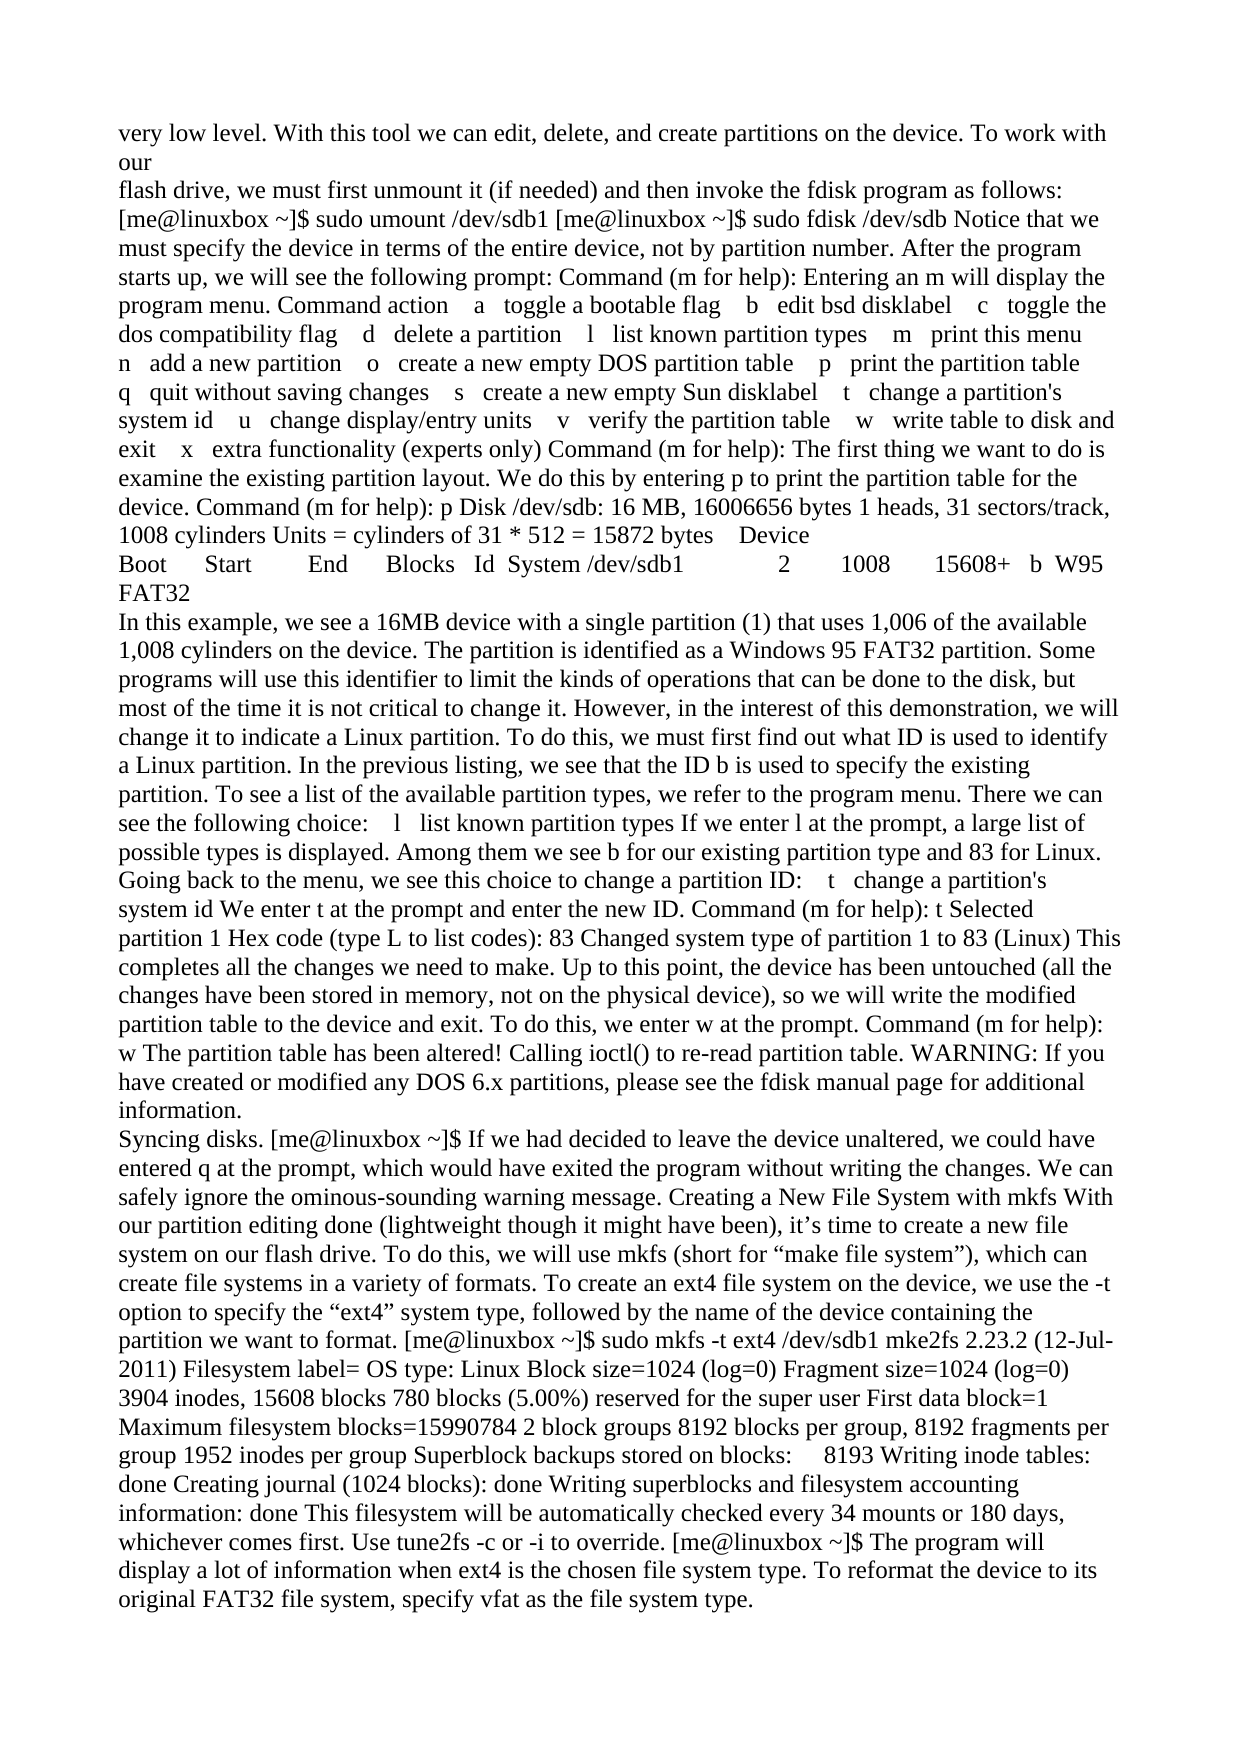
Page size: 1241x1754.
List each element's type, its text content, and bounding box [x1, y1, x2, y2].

text Syncing disks. [me@linuxbox ~]$ If we had decided to leave the device unaltered, we could have entered q at the prompt, which would have exited the program without writing the changes. We can safely ignore the ominous-sounding warning message. Creating a New File System with mkfs With our partition editing done (lightweight though it might have been), it’s time to create a new file system on our flash drive. To do this, we will use mkfs (short for “make file system”), which can create file systems in a variety of formats. To create an ext4 file system on the device, we use the -t option to specify the “ext4” system type, followed by the name of the device containing the partition we want to format. [me@linuxbox ~]$ sudo mkfs -t ext4 /dev/sdb1 mke2fs 2.23.2 (12-Jul-2011) Filesystem label= OS type: Linux Block size=1024 (log=0) Fragment size=1024 (log=0) 3904 inodes, 15608 blocks 780 blocks (5.00%) reserved for the super user First data block=1 Maximum filesystem blocks=15990784 2 block groups 8192 blocks per group, 8192 fragments per group 1952 inodes per group Superblock backups stored on blocks: 8193 Writing inode tables: done Creating journal (1024 blocks): done Writing superblocks and filesystem accounting information: done This filesystem will be automatically checked every 34 mounts or 180 days, whichever comes first. Use tune2fs -c or -i to override. [me@linuxbox ~]$ The program will display a lot of information when ext4 is the chosen file system type. To reformat the device to its original FAT32 file system, specify vfat as the file system type. [118, 1124, 1122, 1613]
text very low level. With this tool we can edit, delete, and create partitions on the device. To work with our [118, 118, 1122, 176]
text In this example, we see a 16MB device with a single partition (1) that uses 1,006 of the available 1,008 cylinders on the device. The partition is identified as a Windows 95 FAT32 partition. Some programs will use this identifier to limit the kinds of operations that can be done to the disk, but most of the time it is not critical to change it. However, in the interest of this demonstration, we will change it to indicate a Linux partition. To do this, we must first find out what ID is used to identify a Linux partition. In the previous listing, we see that the ID b is used to specify the existing partition. To see a list of the available partition types, we refer to the program menu. There we can see the following choice: l list known partition types If we enter l at the prompt, a large list of possible types is displayed. Among them we see b for our existing partition type and 83 for Linux. Going back to the menu, we see this choice to change a partition ID: t change a partition's system id We enter t at the prompt and enter the new ID. Command (m for help): t Selected partition 1 Hex code (type L to list codes): 83 Changed system type of partition 1 to 83 (Linux) This completes all the changes we need to make. Up to this point, the device has been untouched (all the changes have been stored in memory, not on the physical device), so we will write the modified partition table to the device and exit. To do this, we enter w at the prompt. Command (m for help): w The partition table has been altered! Calling ioctl() to re-read partition table. WARNING: If you have created or modified any DOS 6.x partitions, please see the fdisk manual page for additional information. [118, 607, 1122, 1124]
text flash drive, we must first unmount it (if needed) and then invoke the fdisk program as follows: [me@linuxbox ~]$ sudo umount /dev/sdb1 [me@linuxbox ~]$ sudo fdisk /dev/sdb Notice that we must specify the device in terms of the entire device, not by partition number. After the program starts up, we will see the following prompt: Command (m for help): Entering an m will display the program menu. Command action a toggle a bootable flag b edit bsd disklabel c toggle the dos compatibility flag d delete a partition l list known partition types m print this menu n add a new partition o create a new empty DOS partition table p print the partition table q quit without saving changes s create a new empty Sun disklabel t change a partition's system id u change display/entry units v verify the partition table w write table to disk and exit x extra functionality (experts only) Command (m for help): The first thing we want to do is examine the existing partition layout. We do this by entering p to print the partition table for the device. Command (m for help): p Disk /dev/sdb: 16 MB, 16006656 bytes 1 heads, 31 sectors/track, 1008 cylinders Units = cylinders of 31 * 512 = 15872 bytes Device Boot Start End Blocks Id System /dev/sdb1 2 1008 15608+ b W95 FAT32 [118, 176, 1122, 607]
